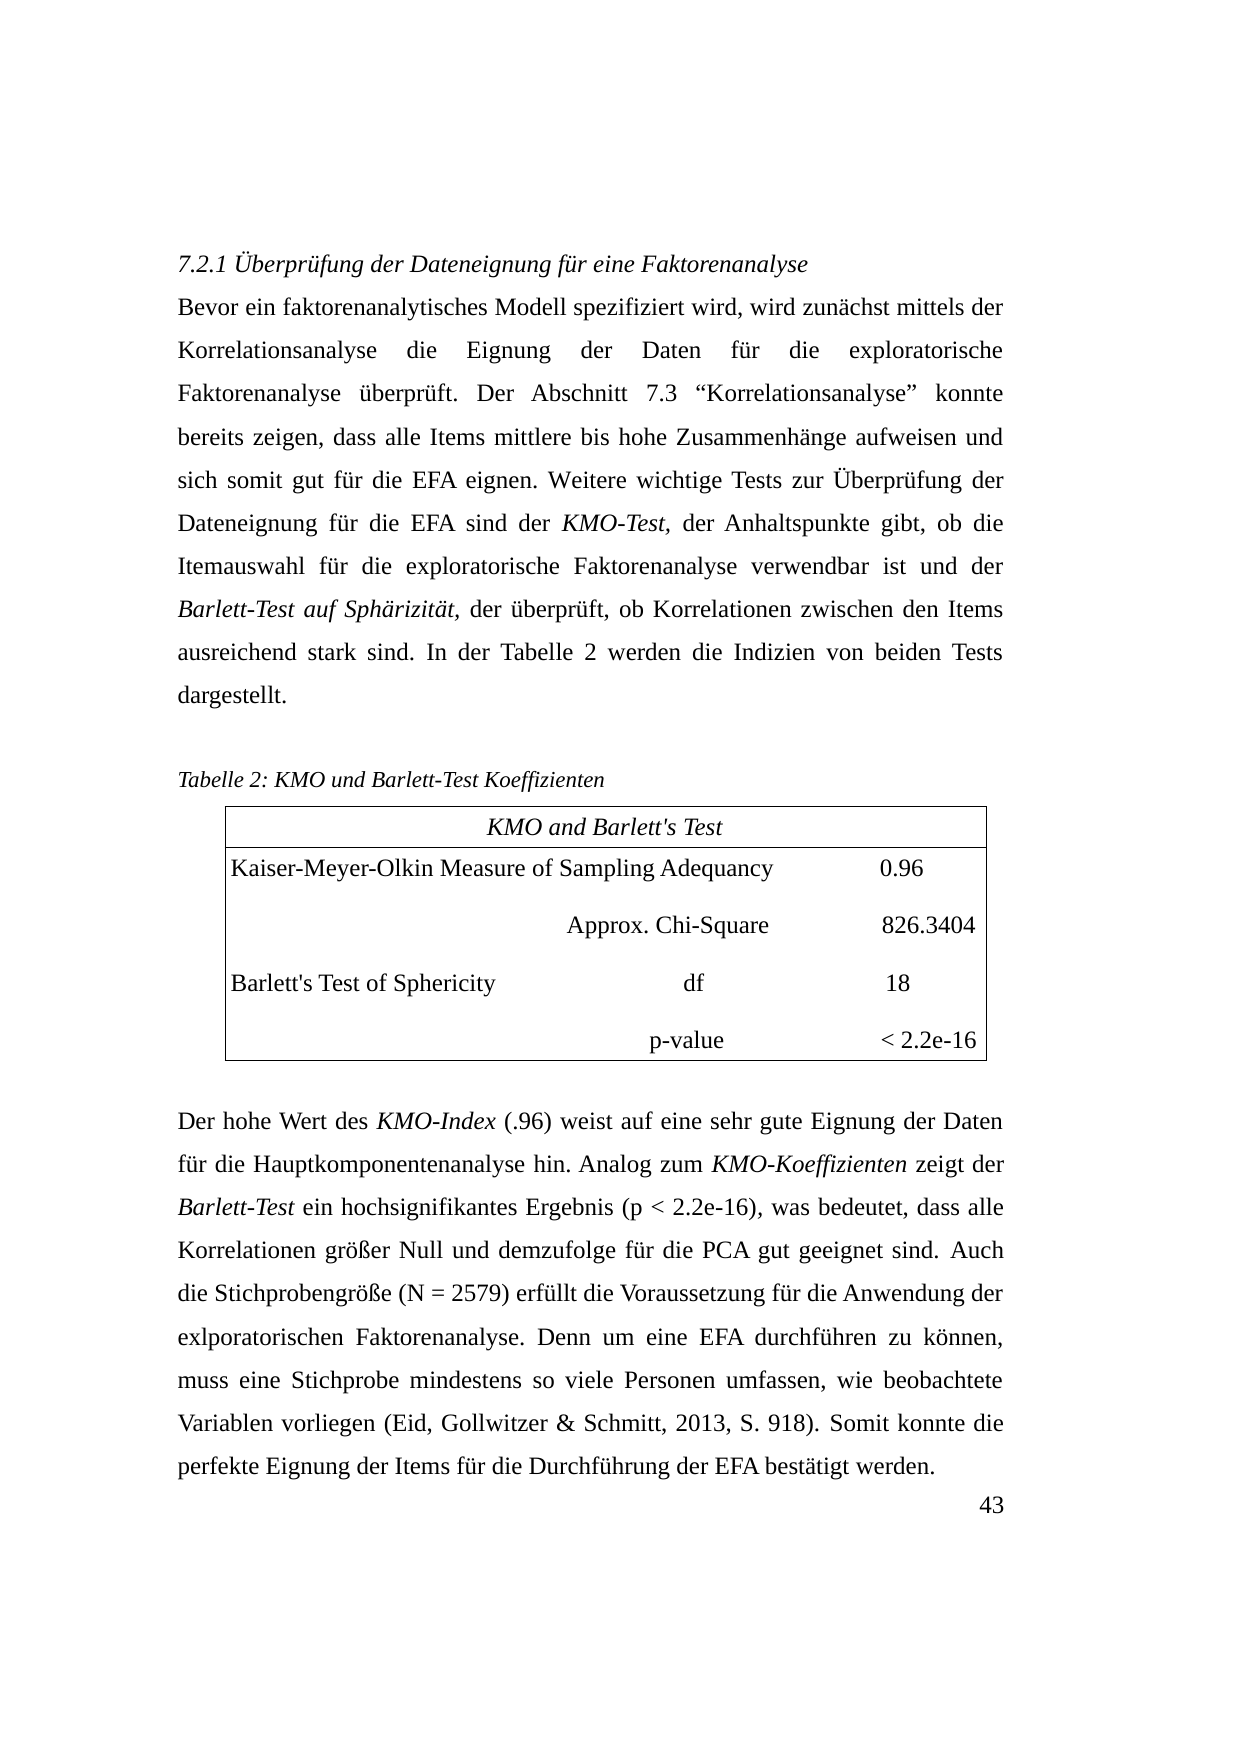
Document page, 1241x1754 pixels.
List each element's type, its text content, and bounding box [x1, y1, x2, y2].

table_header KMO and Barlett's Test [226, 807, 986, 847]
text Bevor ein faktorenanalytisches Modell spezifiziert wird, wird zunächst mittels der Korrelationsanalyse die Eignung der Daten für die exploratorische Faktorenanalyse überprüft. Der Abschnitt 7.3 “Korrelationsanalyse” konnte bereits zeigen, dass alle Items mittlere bis hohe Zusammenhänge aufweisen und sich somit gut für die EFA eignen. Weitere wichtige Tests zur Überprüfung der Dateneignung für die EFA sind der KMO-Test, der Anhaltspunkte gibt, ob die Itemauswahl für die exploratorische Faktorenanalyse verwendbar ist und der Barlett-Test auf Sphärizität, der überprüft, ob Korrelationen zwischen den Items ausreichend stark sind. In der Tabelle 2 werden die Indizien von beiden Tests dargestellt. [177, 292, 1004, 709]
text Der hohe Wert des KMO-Index (.96) weist auf eine sehr gute Eignung der Daten für die Hauptkomponentenanalyse hin. Analog zum KMO-Koeffizienten zeigt der Barlett-Test ein hochsignifikantes Ergebnis (p < 2.2e-16), was bedeutet, dass alle Korrelationen größer Null und demzufolge für die PCA gut geeignet sind. Auch die Stichprobengröße (N = 2579) erfüllt die Voraussetzung für die Anwendung der exlporatorischen Faktorenanalyse. Denn um eine EFA durchführen zu können, muss eine Stichprobe mindestens so viele Personen umfassen, wie beobachtete Variablen vorliegen (Eid, Gollwitzer & Schmitt, 2013, S. 918). Somit konnte die perfekte Eignung der Items für die Durchführung der EFA bestätigt werden. [177, 1106, 1004, 1480]
text 7.2.1 Überprüfung der Dateneignung für eine Faktorenanalyse [177, 249, 1004, 278]
table_cell Kaiser-Meyer-Olkin Measure of Sampling Adequancy 0.96 Approx. Chi-Square 826.3404 Barlett's Test of Sphericity df 18 p-value < 2.2e-16 [226, 848, 986, 1060]
text Tabelle 2: KMO und Barlett-Test Koeffizienten [177, 767, 1004, 793]
